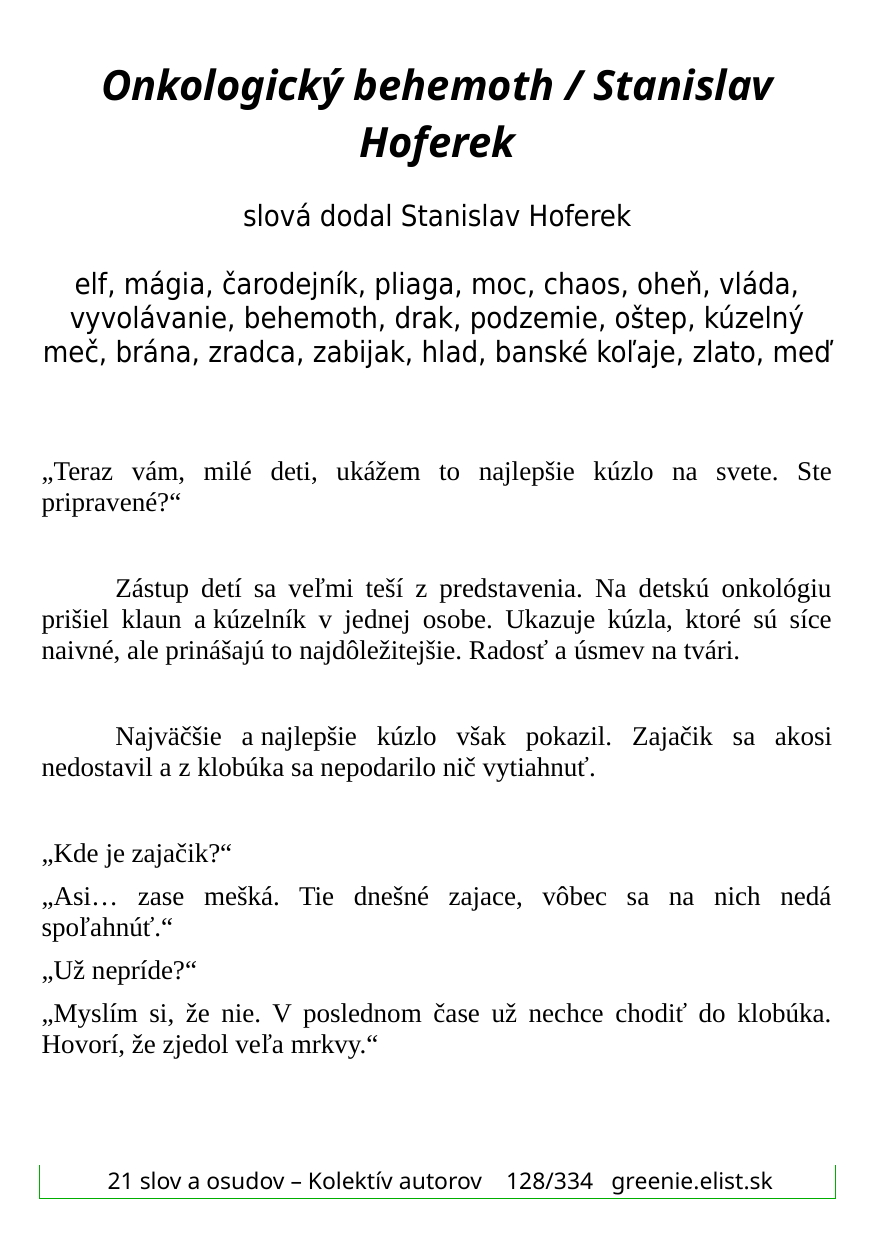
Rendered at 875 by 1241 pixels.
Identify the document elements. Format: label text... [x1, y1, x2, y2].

subtitle Onkologický behemoth / Stanislav Hoferek [41, 56, 833, 170]
text „Myslím si, že nie. V poslednom čase už nechce chodiť do klobúka. Hovorí, že zjedol veľa mrkvy.“ [41, 997, 833, 1059]
text elf, mágia, čarodejník, pliaga, moc, chaos, oheň, vláda, vyvolávanie, behemoth, drak, podzemie, oštep, kúzelný meč, brána, zradca, zabijak, hlad, banské koľaje, zlato, meď [41, 267, 833, 369]
text slová dodal Stanislav Hoferek [41, 199, 833, 233]
text „Teraz vám, milé deti, ukážem to najlepšie kúzlo na svete. Ste pripravené?“ [41, 455, 833, 517]
text „Asi… zase mešká. Tie dnešné zajace, vôbec sa na nich nedá spoľahnúť.“ [41, 880, 833, 942]
text Zástup detí sa veľmi teší z predstavenia. Na detskú onkológiu prišiel klaun a kúzelník v jednej osobe. Ukazuje kúzla, ktoré sú síce naivné, ale prinášajú to najdôležitejšie. Radosť a úsmev na tvári. [41, 572, 833, 665]
text „Už nepríde?“ [41, 954, 833, 985]
text „Kde je zajačik?“ [41, 837, 833, 868]
text Najväčšie a najlepšie kúzlo však pokazil. Zajačik sa akosi nedostavil a z klobúka sa nepodarilo nič vytiahnuť. [41, 720, 833, 782]
